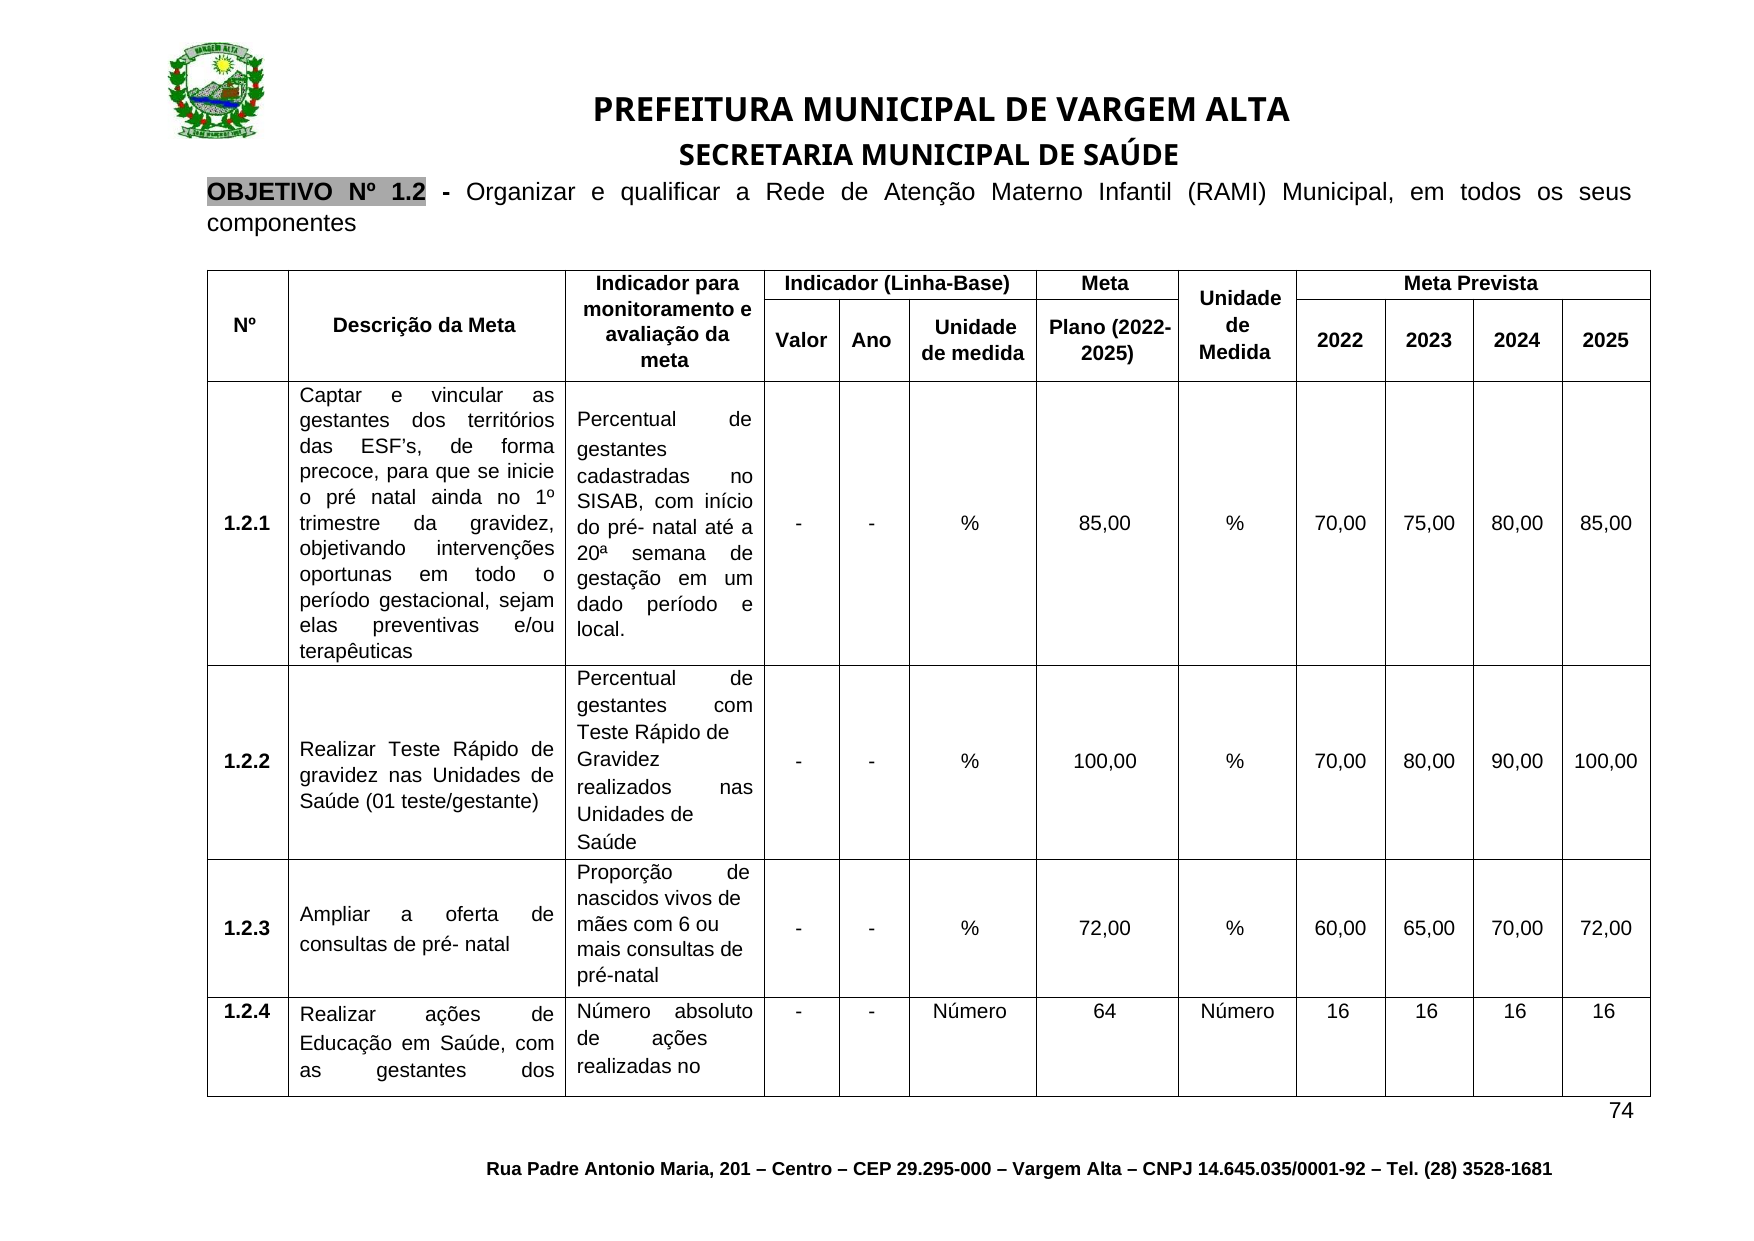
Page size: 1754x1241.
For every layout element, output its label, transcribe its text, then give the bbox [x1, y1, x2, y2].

table_cell 1.2.1 [208, 382, 288, 664]
table_cell Realizar ações de Educação em Saúde, com as gestantes dos [289, 998, 565, 1096]
table_cell - [840, 382, 909, 664]
table_cell Número [1179, 998, 1296, 1096]
table_header Nº [208, 271, 288, 381]
table_cell 100,00 [1037, 666, 1178, 859]
table_cell - [840, 860, 909, 997]
table_cell % [1179, 860, 1296, 997]
table_header Unidade de Medida [1179, 271, 1296, 381]
table_cell - [765, 860, 839, 997]
table_cell % [910, 666, 1036, 859]
table_cell 85,00 [1037, 382, 1178, 664]
table_cell 85,00 [1563, 382, 1650, 664]
table_cell 70,00 [1297, 666, 1385, 859]
table_cell 16 [1386, 998, 1473, 1096]
table_cell 2022 [1297, 300, 1385, 381]
table_cell 2025 [1563, 300, 1650, 381]
table_cell 1.2.3 [208, 860, 288, 997]
table_cell 2023 [1386, 300, 1473, 381]
table_cell 65,00 [1386, 860, 1473, 997]
table_cell - [765, 666, 839, 859]
table_cell 70,00 [1474, 860, 1562, 997]
table_cell Captar e vincular as gestantes dos territórios das ESF’s, de forma precoce, para que se inicie o pré natal ainda no 1º trimestre da gravidez, objetivando intervenções oportunas em todo o período gestacional, sejam elas preventivas e/ou terapêuticas [289, 382, 565, 664]
table_cell 100,00 [1563, 666, 1650, 859]
table_cell - [765, 382, 839, 664]
table_cell Ampliar a oferta de consultas de pré- natal [289, 860, 565, 997]
table_cell Percentual de gestantes com Teste Rápido de Gravidez realizados nas Unidades de Saúde [566, 666, 764, 859]
table_cell Ano [840, 300, 909, 381]
table_cell 90,00 [1474, 666, 1562, 859]
table_header Indicador (Linha-Base) [765, 271, 1036, 298]
table_cell - [840, 666, 909, 859]
table_cell - [765, 998, 839, 1096]
table_cell 1.2.4 [208, 998, 288, 1096]
table_cell % [910, 382, 1036, 664]
table_cell Unidade de medida [910, 300, 1036, 381]
table_cell 80,00 [1474, 382, 1562, 664]
table_cell Número absoluto de ações realizadas no [566, 998, 764, 1096]
table_cell 72,00 [1037, 860, 1178, 997]
table_cell 64 [1037, 998, 1178, 1096]
table_cell % [910, 860, 1036, 997]
table_cell 70,00 [1297, 382, 1385, 664]
table_cell 2024 [1474, 300, 1562, 381]
text OBJETIVO Nº 1.2 - Organizar e qualificar a Rede de Atenção Materno Infantil (RAMI) Municipal, em todos os seus componentes [207, 177, 1633, 236]
table_cell 16 [1474, 998, 1562, 1096]
table_cell 16 [1563, 998, 1650, 1096]
table_cell 60,00 [1297, 860, 1385, 997]
table_header Descrição da Meta [289, 271, 565, 381]
table_cell Proporção de nascidos vivos de mães com 6 ou mais consultas de pré-natal [566, 860, 764, 997]
table_cell Plano (2022-2025) [1037, 300, 1178, 381]
table_cell 72,00 [1563, 860, 1650, 997]
table_cell Realizar Teste Rápido de gravidez nas Unidades de Saúde (01 teste/gestante) [289, 666, 565, 859]
table_cell 80,00 [1386, 666, 1473, 859]
table_header Indicador para monitoramento e avaliação da meta [566, 271, 764, 381]
table_header Meta Prevista [1297, 271, 1650, 298]
table_cell Número [910, 998, 1036, 1096]
table_cell Percentual de gestantes cadastradas no SISAB, com início do pré- natal até a 20ª semana de gestação em um dado período e local. [566, 382, 764, 664]
table_cell % [1179, 666, 1296, 859]
table_cell 75,00 [1386, 382, 1473, 664]
table_cell Valor [765, 300, 839, 381]
table_cell 1.2.2 [208, 666, 288, 859]
table_cell 16 [1297, 998, 1385, 1096]
table_cell - [840, 998, 909, 1096]
table_header Meta [1037, 271, 1178, 298]
table_cell % [1179, 382, 1296, 664]
